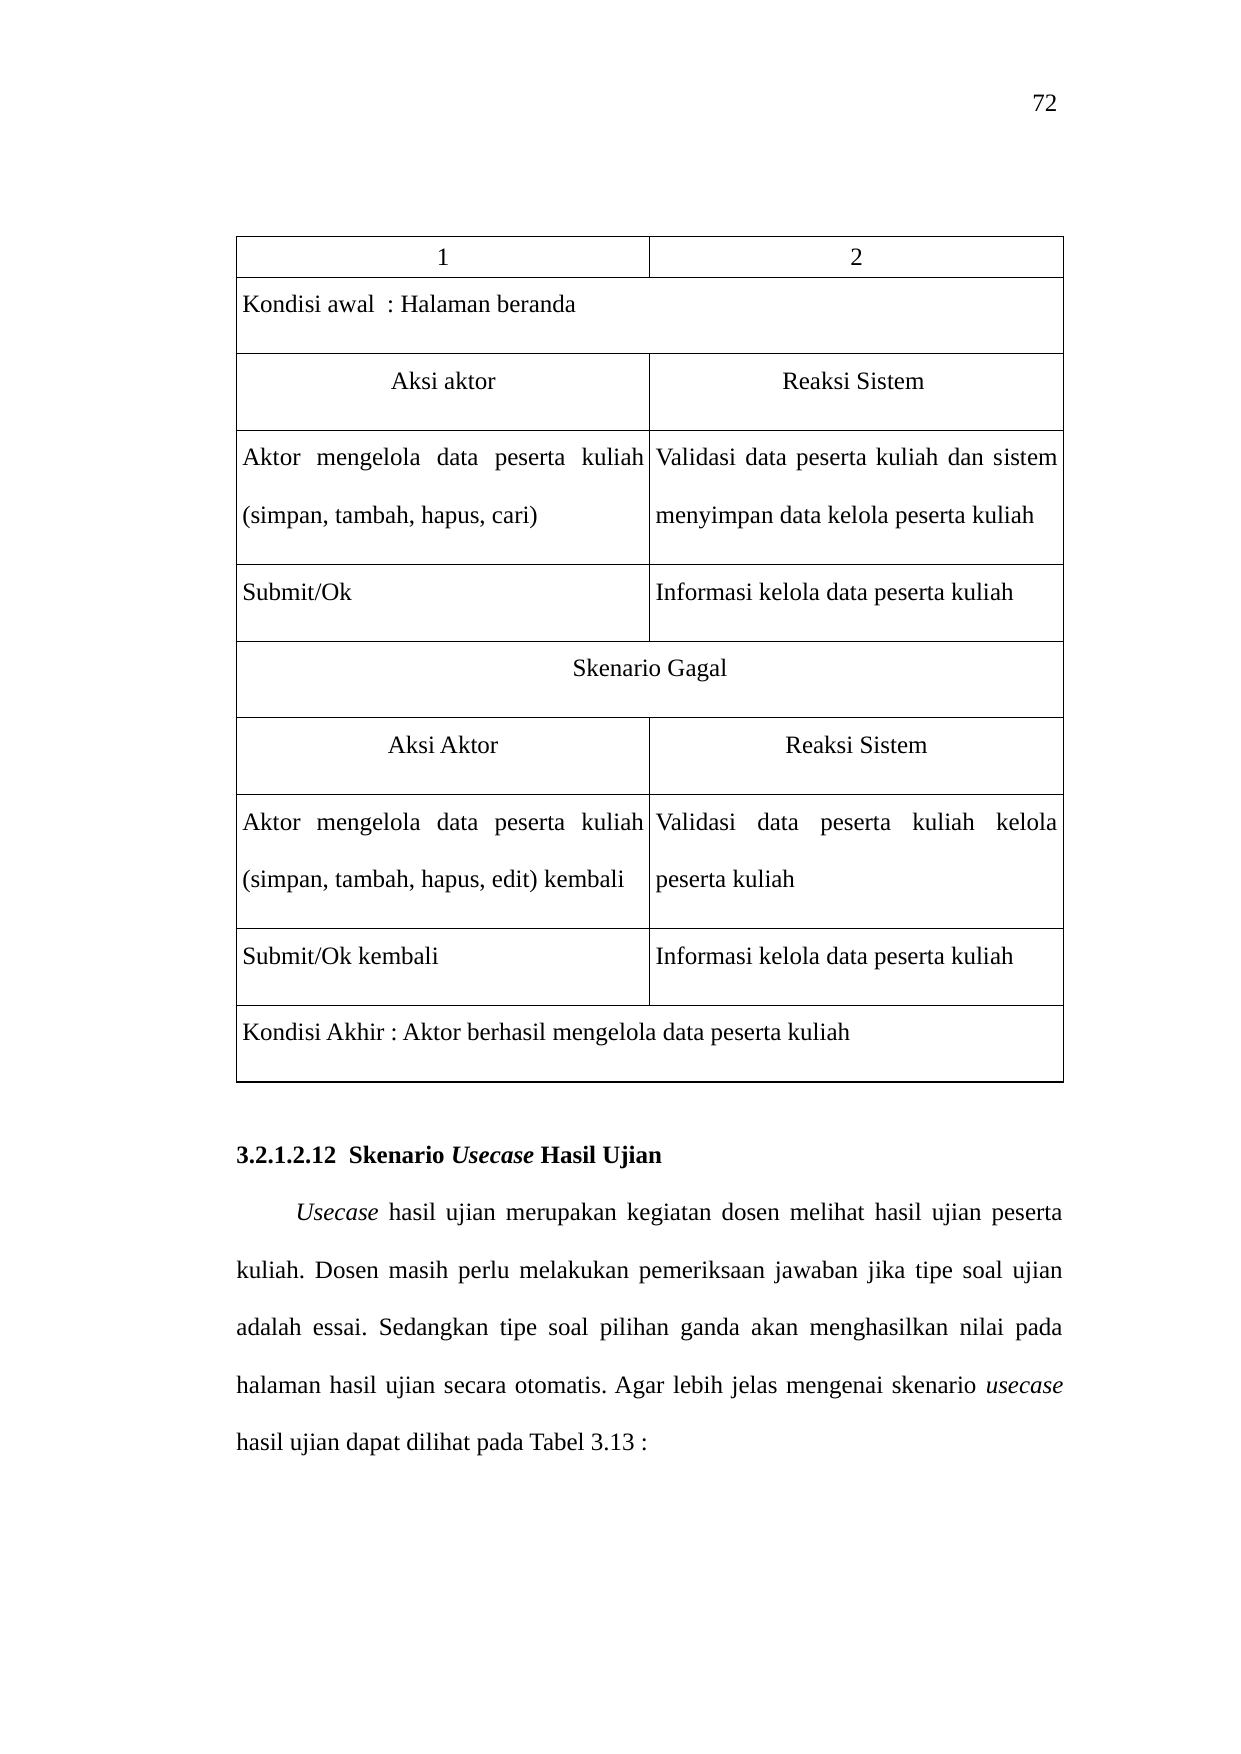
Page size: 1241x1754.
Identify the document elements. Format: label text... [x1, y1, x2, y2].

table_cell Aksi aktor [237, 354, 649, 430]
text Usecase hasil ujian merupakan kegiatan dosen melihat hasil ujian peserta kuliah. Dosen masih perlu melakukan pemeriksaan jawaban jika tipe soal ujian adalah essai. Sedangkan tipe soal pilihan ganda akan menghasilkan nilai pada halaman hasil ujian secara otomatis. Agar lebih jelas mengenai skenario usecase hasil ujian dapat dilihat pada Tabel 3.13 : [236, 1197, 1063, 1456]
table_cell Submit/Ok kembali [237, 929, 649, 1005]
table_cell Kondisi Akhir : Aktor berhasil mengelola data peserta kuliah [237, 1006, 1063, 1081]
table_header 2 [650, 237, 1063, 277]
table_cell Kondisi awal : Halaman beranda [237, 278, 1063, 353]
table_cell Skenario Gagal [237, 642, 1063, 717]
table_cell Validasi data peserta kuliah kelola peserta kuliah [650, 795, 1063, 928]
table_cell Validasi data peserta kuliah dan sistem menyimpan data kelola peserta kuliah [650, 431, 1063, 564]
table_cell Aktor mengelola data peserta kuliah (simpan, tambah, hapus, edit) kembali [237, 795, 649, 928]
table_cell Reaksi Sistem [650, 354, 1063, 430]
table_cell Reaksi Sistem [650, 718, 1063, 794]
table_cell Informasi kelola data peserta kuliah [650, 929, 1063, 1005]
table_cell Informasi kelola data peserta kuliah [650, 565, 1063, 641]
subtitle Skenario Usecase Hasil Ujian [236, 1140, 1063, 1169]
table_header 1 [237, 237, 649, 277]
table_cell Aktor mengelola data peserta kuliah (simpan, tambah, hapus, cari) [237, 431, 649, 564]
table_cell Submit/Ok [237, 565, 649, 641]
table_cell Aksi Aktor [237, 718, 649, 794]
